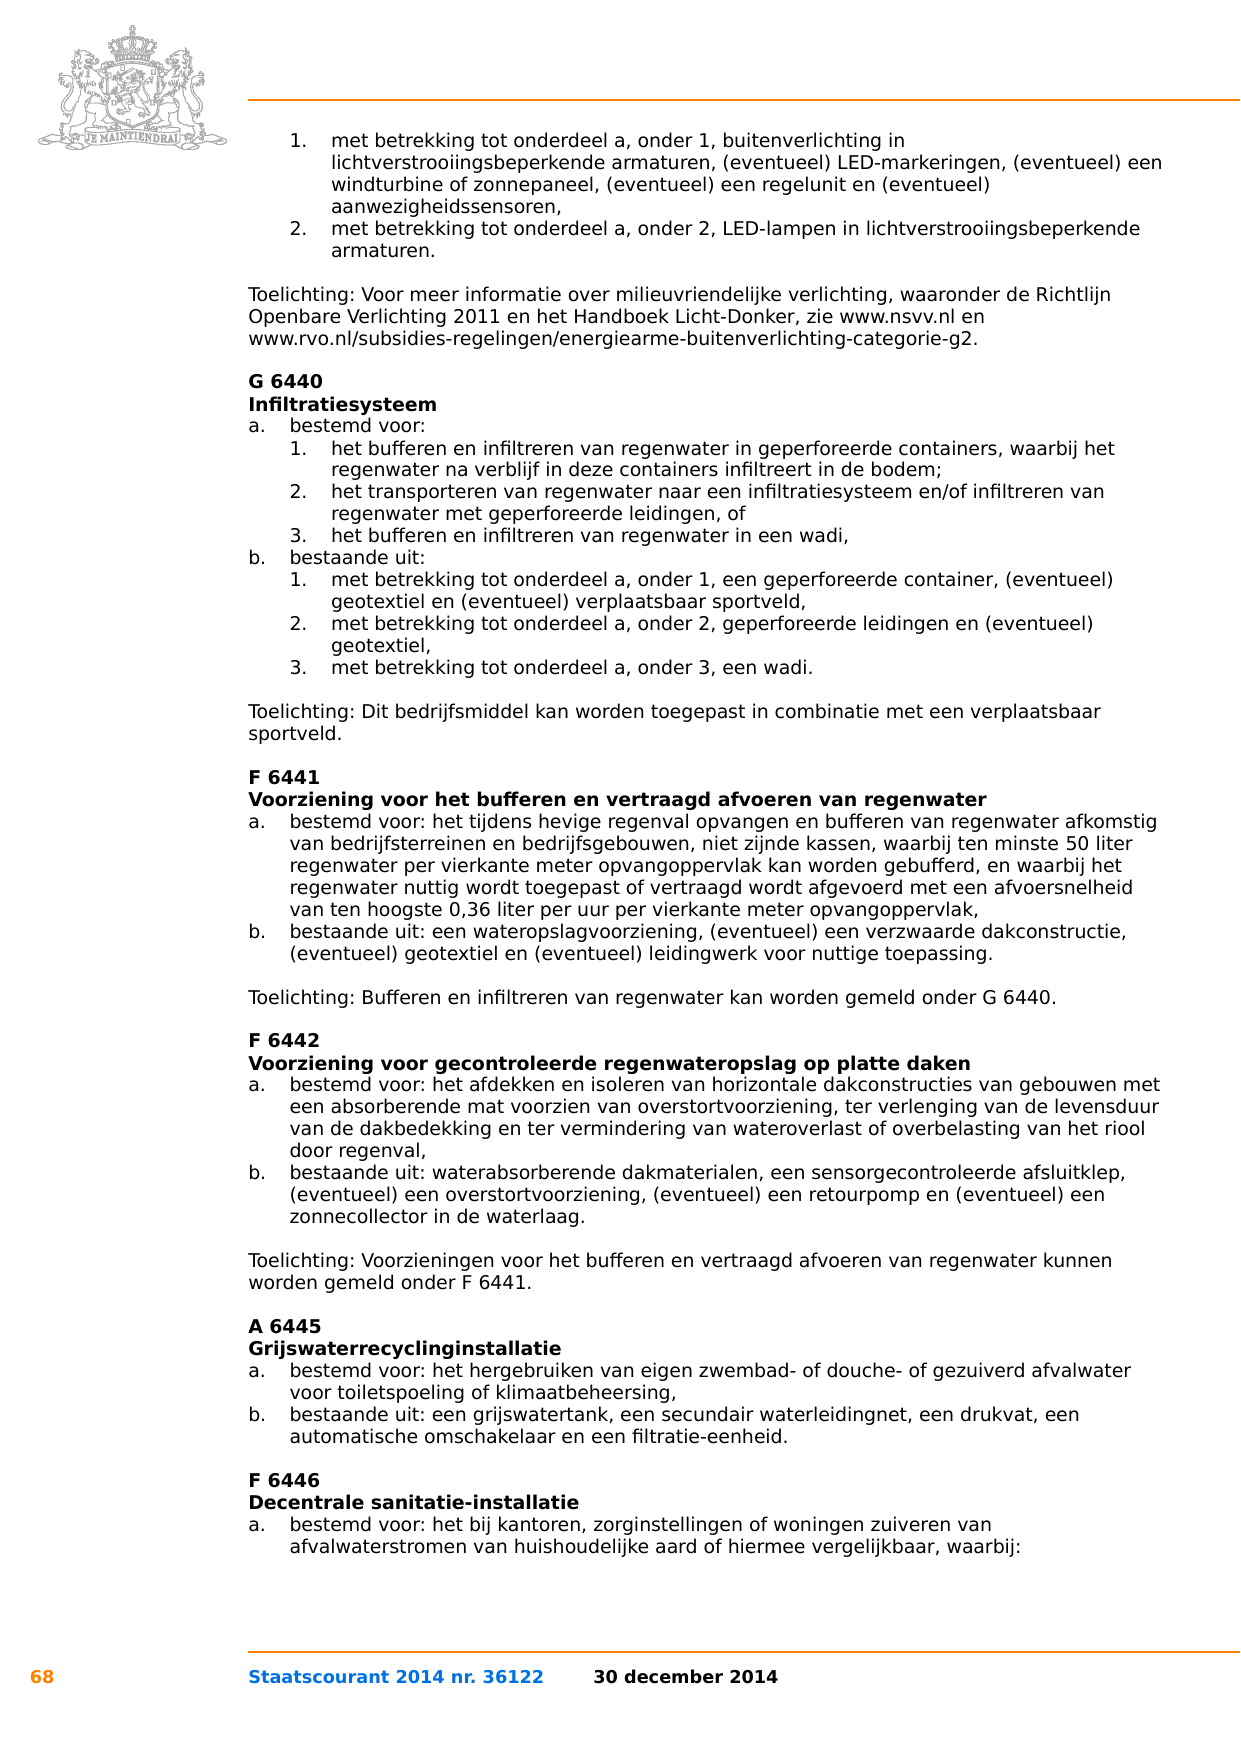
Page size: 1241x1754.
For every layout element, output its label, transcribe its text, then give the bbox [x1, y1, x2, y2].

text Toelichting: Bufferen en infiltreren van regenwater kan worden gemeld onder G 6440. [248, 987, 1163, 1008]
text Toelichting: Voor meer informatie over milieuvriendelijke verlichting, waaronder de Richtlijn Openbare Verlichting 2011 en het Handboek Licht-Donker, zie www.nsvv.nl en www.rvo.nl/subsidies-regelingen/energiearme-buitenverlichting-categorie-g2. [248, 284, 1163, 349]
text b. bestaande uit: [248, 547, 1163, 569]
text 2. met betrekking tot onderdeel a, onder 2, geperforeerde leidingen en (eventueel) geotextiel, [289, 613, 1163, 657]
text A 6445 [248, 1316, 1163, 1338]
text Toelichting: Voorzieningen voor het bufferen en vertraagd afvoeren van regenwater kunnen worden gemeld onder F 6441. [248, 1250, 1163, 1294]
text 1. met betrekking tot onderdeel a, onder 1, een geperforeerde container, (eventueel) geotextiel en (eventueel) verplaatsbaar sportveld, [289, 569, 1163, 613]
text 3. het bufferen en infiltreren van regenwater in een wadi, [289, 525, 1163, 547]
text a. bestemd voor: het tijdens hevige regenval opvangen en bufferen van regenwater afkomstig van bedrijfsterreinen en bedrijfsgebouwen, niet zijnde kassen, waarbij ten minste 50 liter regenwater per vierkante meter opvangoppervlak kan worden gebufferd, en waarbij het regenwater nuttig wordt toegepast of vertraagd wordt afgevoerd met een afvoersnelheid van ten hoogste 0,36 liter per uur per vierkante meter opvangoppervlak, [248, 811, 1163, 921]
text 2. het transporteren van regenwater naar een infiltratiesysteem en/of infiltreren van regenwater met geperforeerde leidingen, of [289, 481, 1163, 525]
text 2. met betrekking tot onderdeel a, onder 2, LED-lampen in lichtverstrooiingsbeperkende armaturen. [289, 218, 1163, 262]
text a. bestemd voor: het afdekken en isoleren van horizontale dakconstructies van gebouwen met een absorberende mat voorzien van overstortvoorziening, ter verlenging van de levensduur van de dakbedekking en ter vermindering van wateroverlast of overbelasting van het riool door regenval, [248, 1074, 1163, 1162]
text a. bestemd voor: het hergebruiken van eigen zwembad- of douche- of gezuiverd afvalwater voor toiletspoeling of klimaatbeheersing, [248, 1360, 1163, 1404]
text b. bestaande uit: een wateropslagvoorziening, (eventueel) een verzwaarde dakconstructie, (eventueel) geotextiel en (eventueel) leidingwerk voor nuttige toepassing. [248, 921, 1163, 965]
text 1. het bufferen en infiltreren van regenwater in geperforeerde containers, waarbij het regenwater na verblijf in deze containers infiltreert in de bodem; [289, 437, 1163, 481]
text F 6442 [248, 1030, 1163, 1052]
text F 6441 [248, 767, 1163, 789]
text a. bestemd voor: het bij kantoren, zorginstellingen of woningen zuiveren van afvalwaterstromen van huishoudelijke aard of hiermee vergelijkbaar, waarbij: [248, 1514, 1163, 1558]
text Voorziening voor gecontroleerde regenwateropslag op platte daken [248, 1052, 1163, 1074]
text Infiltratiesysteem [248, 393, 1163, 415]
text 3. met betrekking tot onderdeel a, onder 3, een wadi. [289, 657, 1163, 679]
text Decentrale sanitatie-installatie [248, 1492, 1163, 1514]
text b. bestaande uit: een grijswatertank, een secundair waterleidingnet, een drukvat, een automatische omschakelaar en een filtratie-eenheid. [248, 1404, 1163, 1448]
text b. bestaande uit: waterabsorberende dakmaterialen, een sensorgecontroleerde afsluitklep, (eventueel) een overstortvoorziening, (eventueel) een retourpomp en (eventueel) een zonnecollector in de waterlaag. [248, 1162, 1163, 1228]
text G 6440 [248, 371, 1163, 393]
text Toelichting: Dit bedrijfsmiddel kan worden toegepast in combinatie met een verplaatsbaar sportveld. [248, 701, 1163, 745]
text 1. met betrekking tot onderdeel a, onder 1, buitenverlichting in lichtverstrooiingsbeperkende armaturen, (eventueel) LED-markeringen, (eventueel) een windturbine of zonnepaneel, (eventueel) een regelunit en (eventueel) aanwezigheidssensoren, [289, 130, 1163, 218]
text F 6446 [248, 1470, 1163, 1492]
picture [38, 25, 227, 150]
text a. bestemd voor: [248, 415, 1163, 437]
text Grijswaterrecyclinginstallatie [248, 1338, 1163, 1360]
text Voorziening voor het bufferen en vertraagd afvoeren van regenwater [248, 789, 1163, 811]
